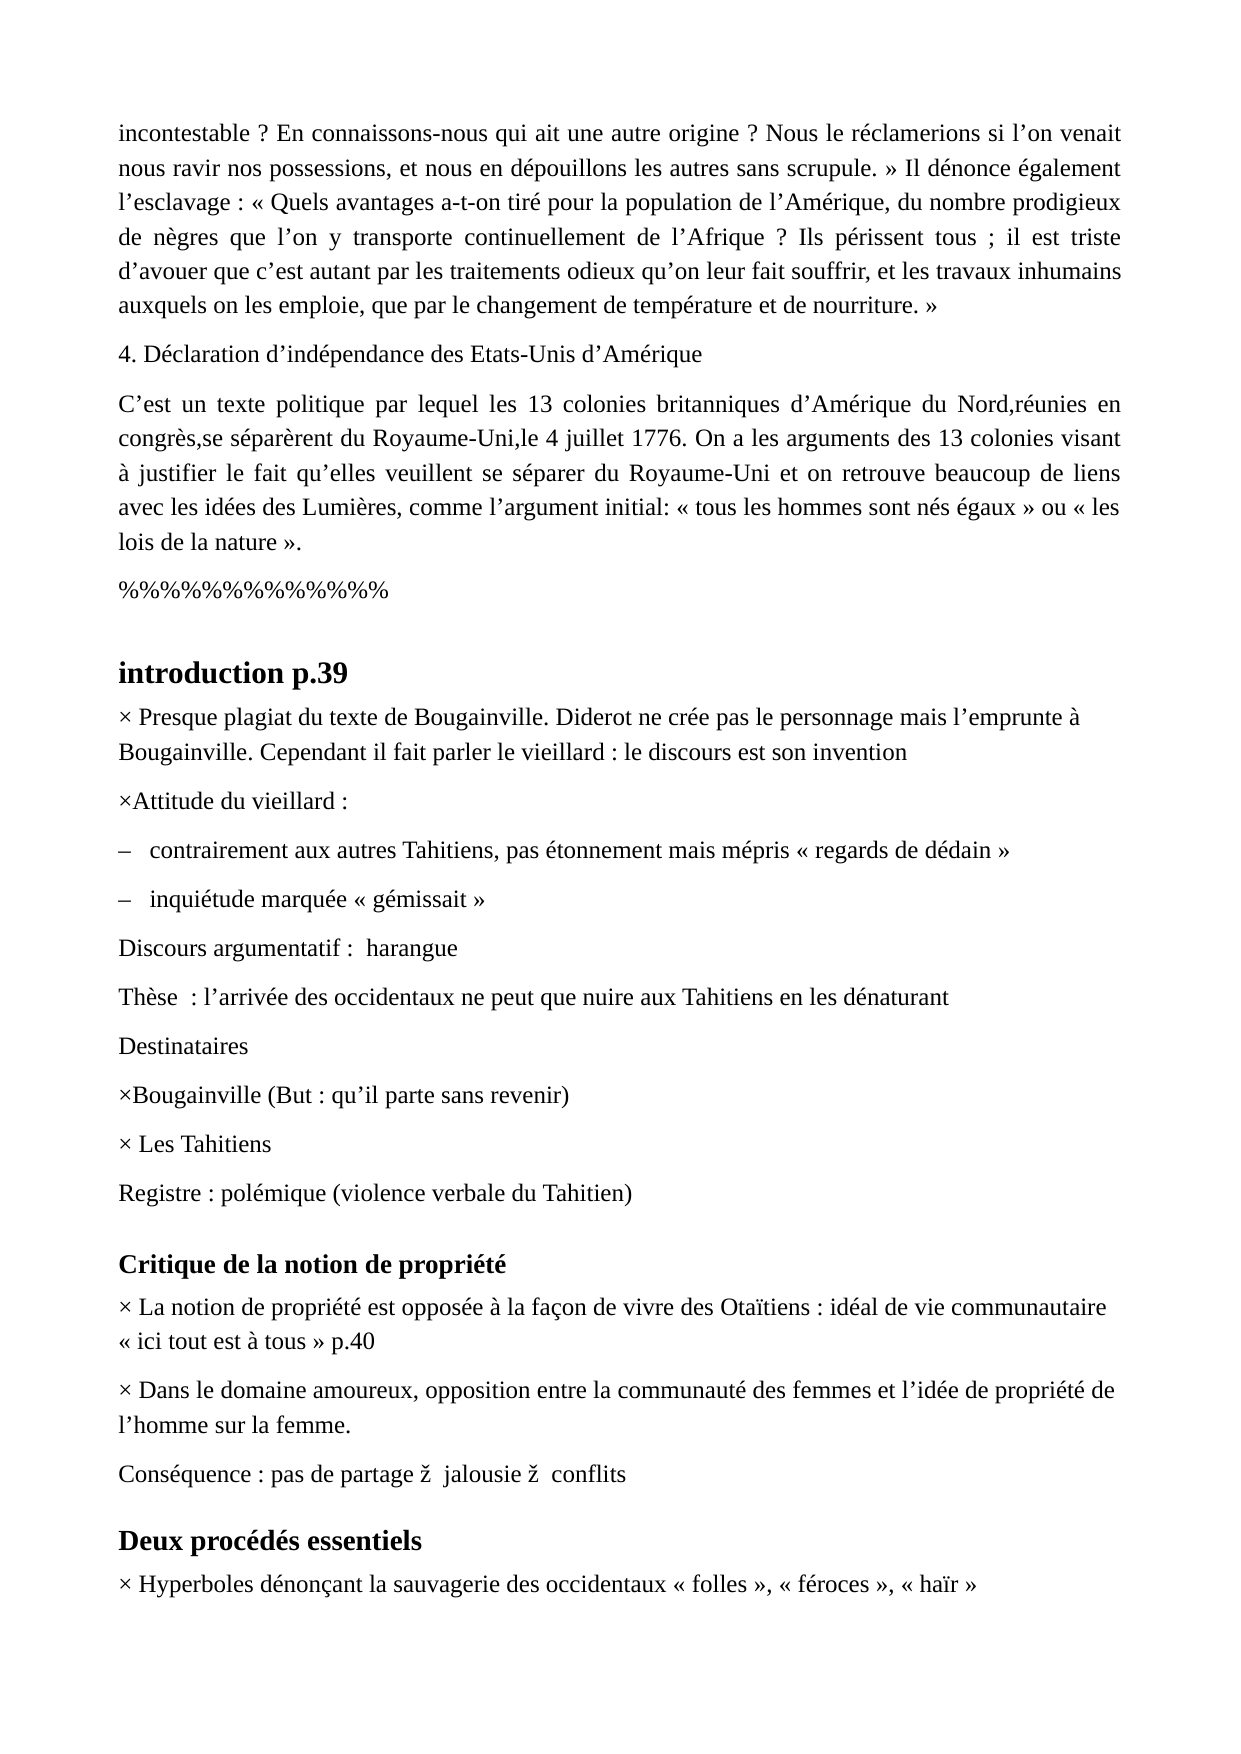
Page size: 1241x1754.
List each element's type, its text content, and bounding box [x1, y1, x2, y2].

text × Presque plagiat du texte de Bougainville. Diderot ne crée pas le personnage mais l’emprunte à Bougainville. Cependant il fait parler le vieillard : le discours est son invention [118, 702, 1122, 766]
subtitle introduction p.39 [118, 654, 1122, 690]
text Destinataires [118, 1031, 1122, 1060]
text × Dans le domaine amoureux, opposition entre la communauté des femmes et l’idée de propriété de l’homme sur la femme. [118, 1376, 1122, 1439]
text Discours argumentatif : harangue [118, 933, 1122, 962]
text ×Bougainville (But : qu’il parte sans revenir) [118, 1080, 1122, 1109]
text × Les Tahitiens [118, 1129, 1122, 1158]
text C’est un texte politique par lequel les 13 colonies britanniques d’Amérique du Nord,réunies en congrès,se séparèrent du Royaume-Uni,le 4 juillet 1776. On a les arguments des 13 colonies visant à justifier le fait qu’elles veuillent se séparer du Royaume-Uni et on retrouve beaucoup de liens avec les idées des Lumières, comme l’argument initial: « tous les hommes sont nés égaux » ou « les lois de la nature ». [118, 389, 1122, 555]
text × Hyperboles dénonçant la sauvagerie des occidentaux « folles », « féroces », « haïr » [118, 1569, 1122, 1597]
text ×Attitude du vieillard : [118, 786, 1122, 815]
text Thèse : l’arrivée des occidentaux ne peut que nuire aux Tahitiens en les dénaturant [118, 982, 1122, 1011]
text 4. Déclaration d’indépendance des Etats-Unis d’Amérique [118, 339, 1122, 368]
text Conséquence : pas de partage ž jalousie ž conflits [118, 1459, 1122, 1488]
subtitle Deux procédés essentiels [118, 1523, 1122, 1556]
text %%%%%%%%%%%%% [118, 576, 1122, 604]
text – inquiétude marquée « gémissait » [118, 884, 1122, 913]
text – contrairement aux autres Tahitiens, pas étonnement mais mépris « regards de dédain » [118, 835, 1122, 864]
text Registre : polémique (violence verbale du Tahitien) [118, 1178, 1122, 1207]
text × La notion de propriété est opposée à la façon de vivre des Otaïtiens : idéal de vie communautaire « ici tout est à tous » p.40 [118, 1292, 1122, 1355]
text incontestable ? En connaissons-nous qui ait une autre origine ? Nous le réclamerions si l’on venait nous ravir nos possessions, et nous en dépouillons les autres sans scrupule. » Il dénonce également l’esclavage : « Quels avantages a-t-on tiré pour la population de l’Amérique, du nombre prodigieux de nègres que l’on y transporte continuellement de l’Afrique ? Ils périssent tous ; il est triste d’avouer que c’est autant par les traitements odieux qu’on leur fait souffrir, et les travaux inhumains auxquels on les emploie, que par le changement de température et de nourriture. » [118, 118, 1122, 319]
subtitle Critique de la notion de propriété [118, 1248, 1122, 1279]
